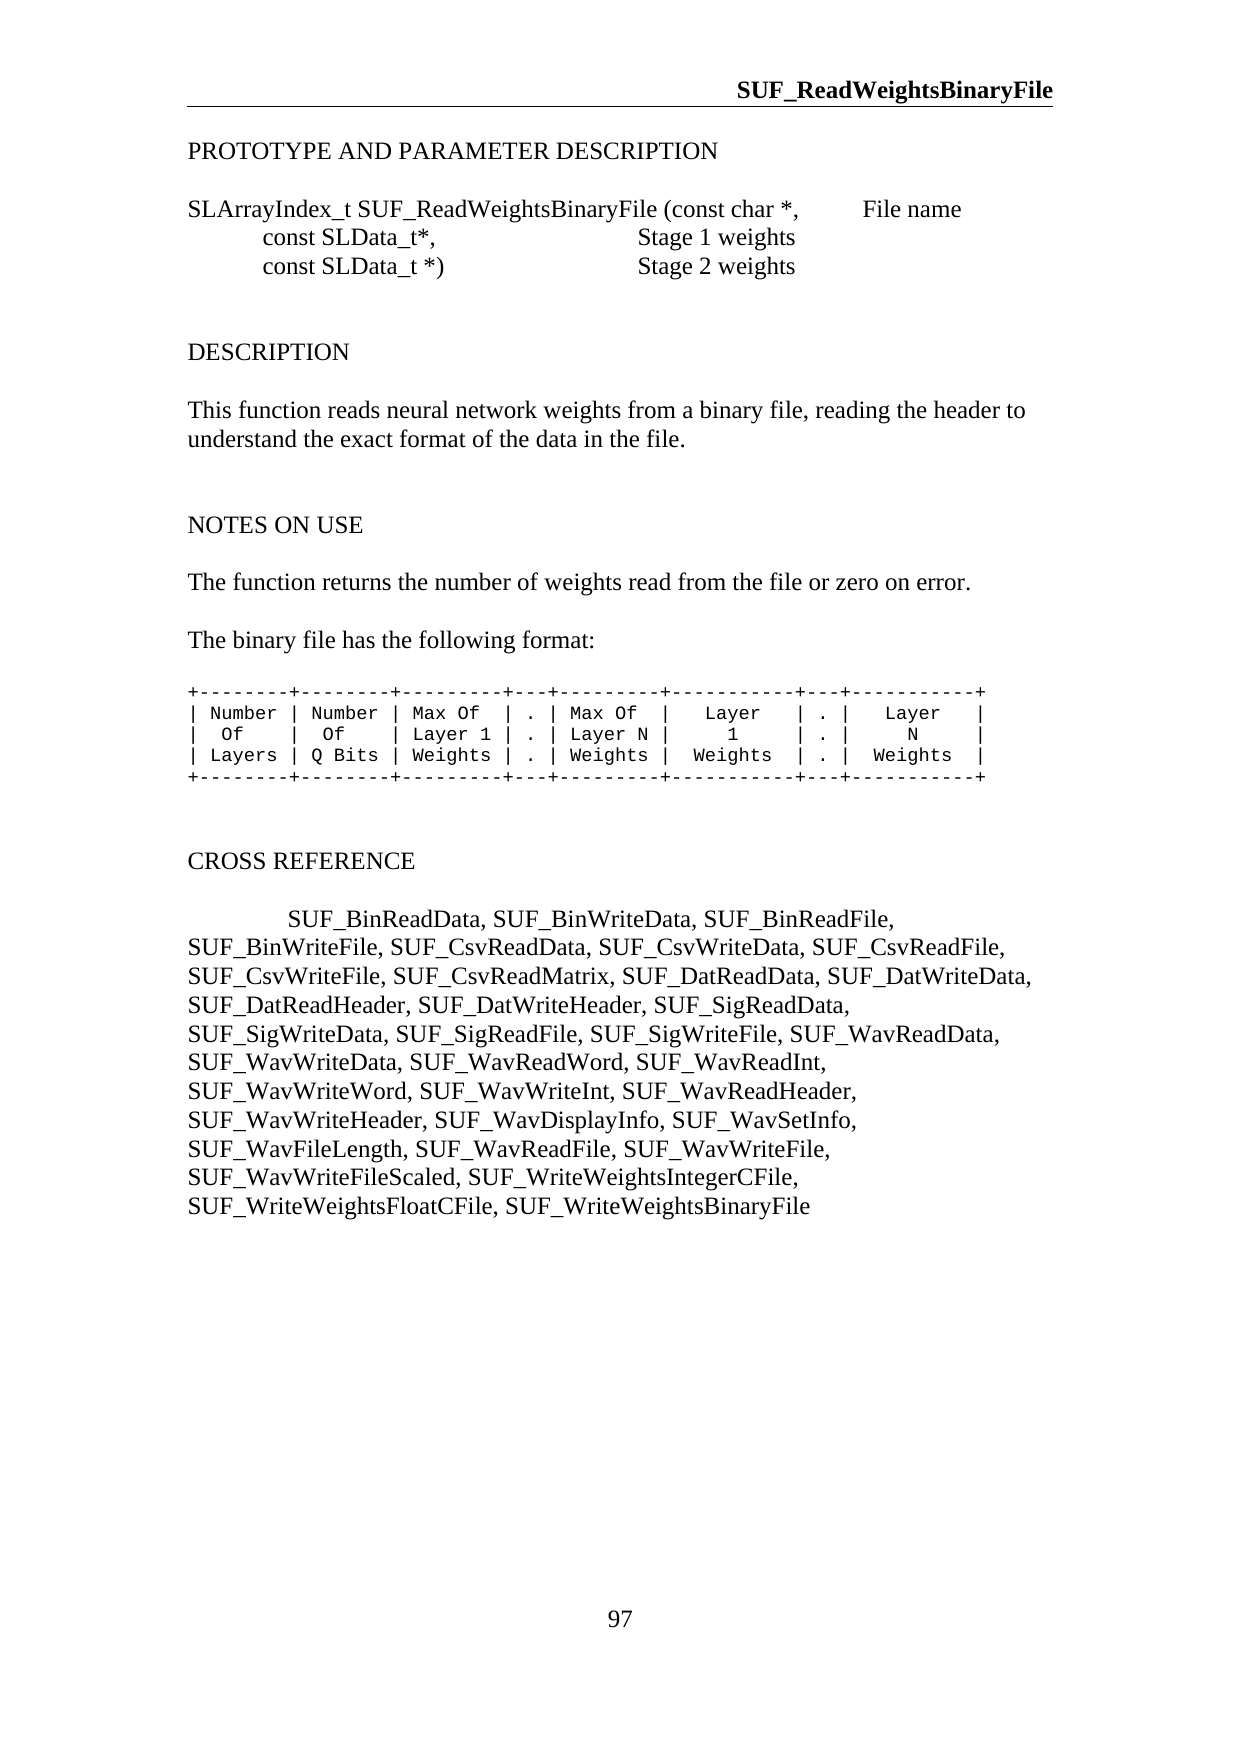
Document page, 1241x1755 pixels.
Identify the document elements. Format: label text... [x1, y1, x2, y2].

text +--------+--------+---------+---+---------+-----------+---+-----------+ [187, 682, 1053, 704]
text const SLData_t *) Stage 2 weights [187, 251, 1053, 280]
text NOTES ON USE [187, 510, 1053, 539]
text +--------+--------+---------+---+---------+-----------+---+-----------+ [187, 767, 1053, 789]
text SLArrayIndex_t SUF_ReadWeightsBinaryFile (const char *, File name [187, 194, 1053, 222]
text CROSS REFERENCE [187, 846, 1053, 875]
text The function returns the number of weights read from the file or zero on error. [187, 567, 1053, 596]
text | Of | Of | Layer 1 | . | Layer N | 1 | . | N | [187, 725, 1053, 746]
text const SLData_t*, Stage 1 weights [187, 222, 1053, 251]
text | Layers | Q Bits | Weights | . | Weights | Weights | . | Weights | [187, 746, 1053, 767]
subtitle SUF_ReadWeightsBinaryFile [187, 75, 1053, 106]
text The binary file has the following format: [187, 625, 1053, 654]
text This function reads neural network weights from a binary file, reading the header to understand the exact format of the data in the file. [187, 395, 1053, 452]
text DESCRIPTION [187, 337, 1053, 366]
text PROTOTYPE AND PARAMETER DESCRIPTION [187, 136, 1053, 165]
text SUF_BinReadData, SUF_BinWriteData, SUF_BinReadFile, SUF_BinWriteFile, SUF_CsvReadData, SUF_CsvWriteData, SUF_CsvReadFile, SUF_CsvWriteFile, SUF_CsvReadMatrix, SUF_DatReadData, SUF_DatWriteData, SUF_DatReadHeader, SUF_DatWriteHeader, SUF_SigReadData, SUF_SigWriteData, SUF_SigReadFile, SUF_SigWriteFile, SUF_WavReadData, SUF_WavWriteData, SUF_WavReadWord, SUF_WavReadInt, SUF_WavWriteWord, SUF_WavWriteInt, SUF_WavReadHeader, SUF_WavWriteHeader, SUF_WavDisplayInfo, SUF_WavSetInfo, SUF_WavFileLength, SUF_WavReadFile, SUF_WavWriteFile, SUF_WavWriteFileScaled, SUF_WriteWeightsIntegerCFile, SUF_WriteWeightsFloatCFile, SUF_WriteWeightsBinaryFile [187, 904, 1053, 1220]
text | Number | Number | Max Of | . | Max Of | Layer | . | Layer | [187, 704, 1053, 725]
